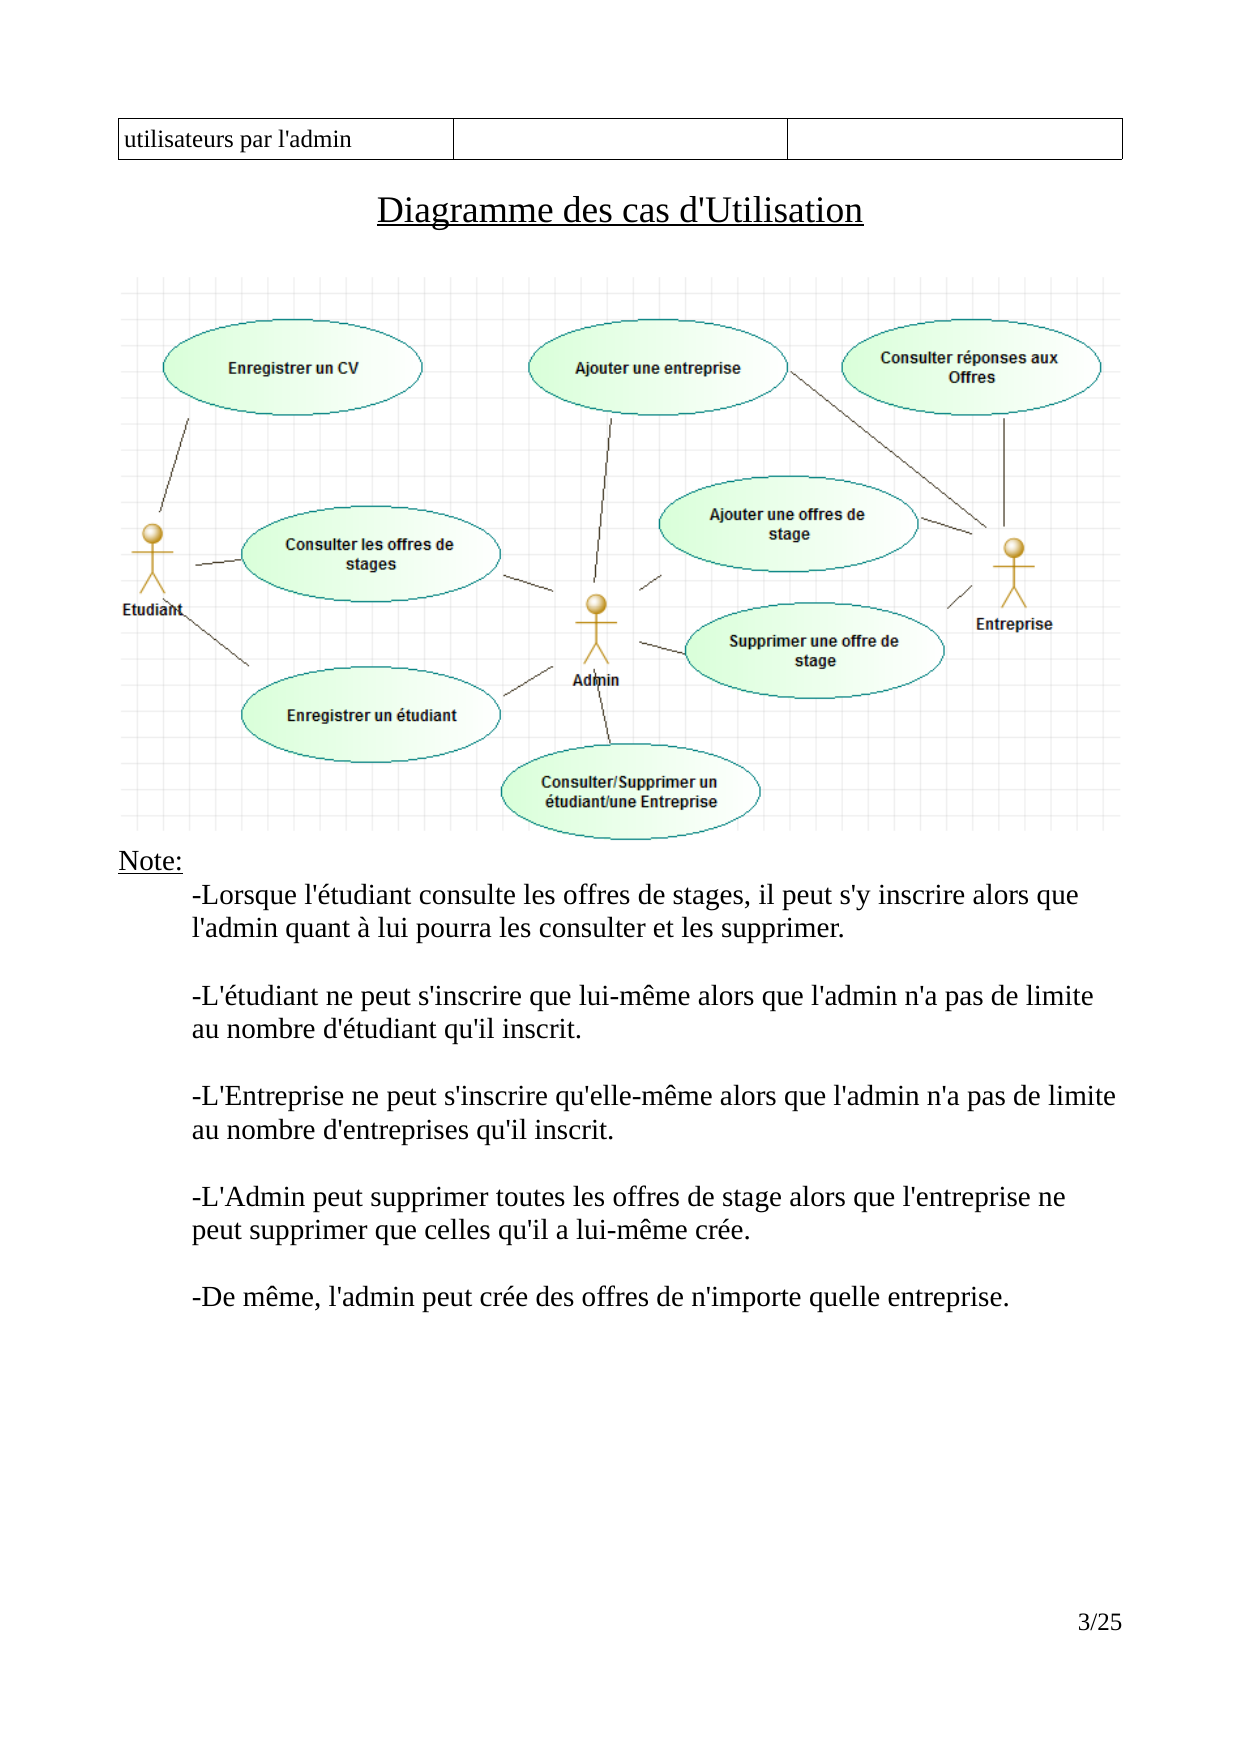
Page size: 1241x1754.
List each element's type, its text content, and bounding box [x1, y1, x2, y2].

text -L'Entreprise ne peut s'inscrire qu'elle-même alors que l'admin n'a pas de limite au nombre d'entreprises qu'il inscrit. [118, 1078, 1122, 1145]
text -De même, l'admin peut crée des offres de n'importe quelle entreprise. [118, 1279, 1122, 1313]
table_cell utilisateurs par l'admin [119, 119, 453, 158]
picture [116, 276, 1121, 844]
text Diagramme des cas d'Utilisation [118, 187, 1122, 230]
text l'admin quant à lui pourra les consulter et les supprimer. [118, 911, 1122, 944]
table_cell [788, 119, 1122, 158]
text -L'étudiant ne peut s'inscrire que lui-même alors que l'admin n'a pas de limite au nombre d'étudiant qu'il inscrit. [118, 978, 1122, 1045]
text Note: [118, 844, 1122, 877]
table_cell [454, 119, 787, 158]
text -L'Admin peut supprimer toutes les offres de stage alors que l'entreprise ne peut supprimer que celles qu'il a lui-même crée. [118, 1179, 1122, 1246]
text -Lorsque l'étudiant consulte les offres de stages, il peut s'y inscrire alors que [118, 877, 1122, 911]
